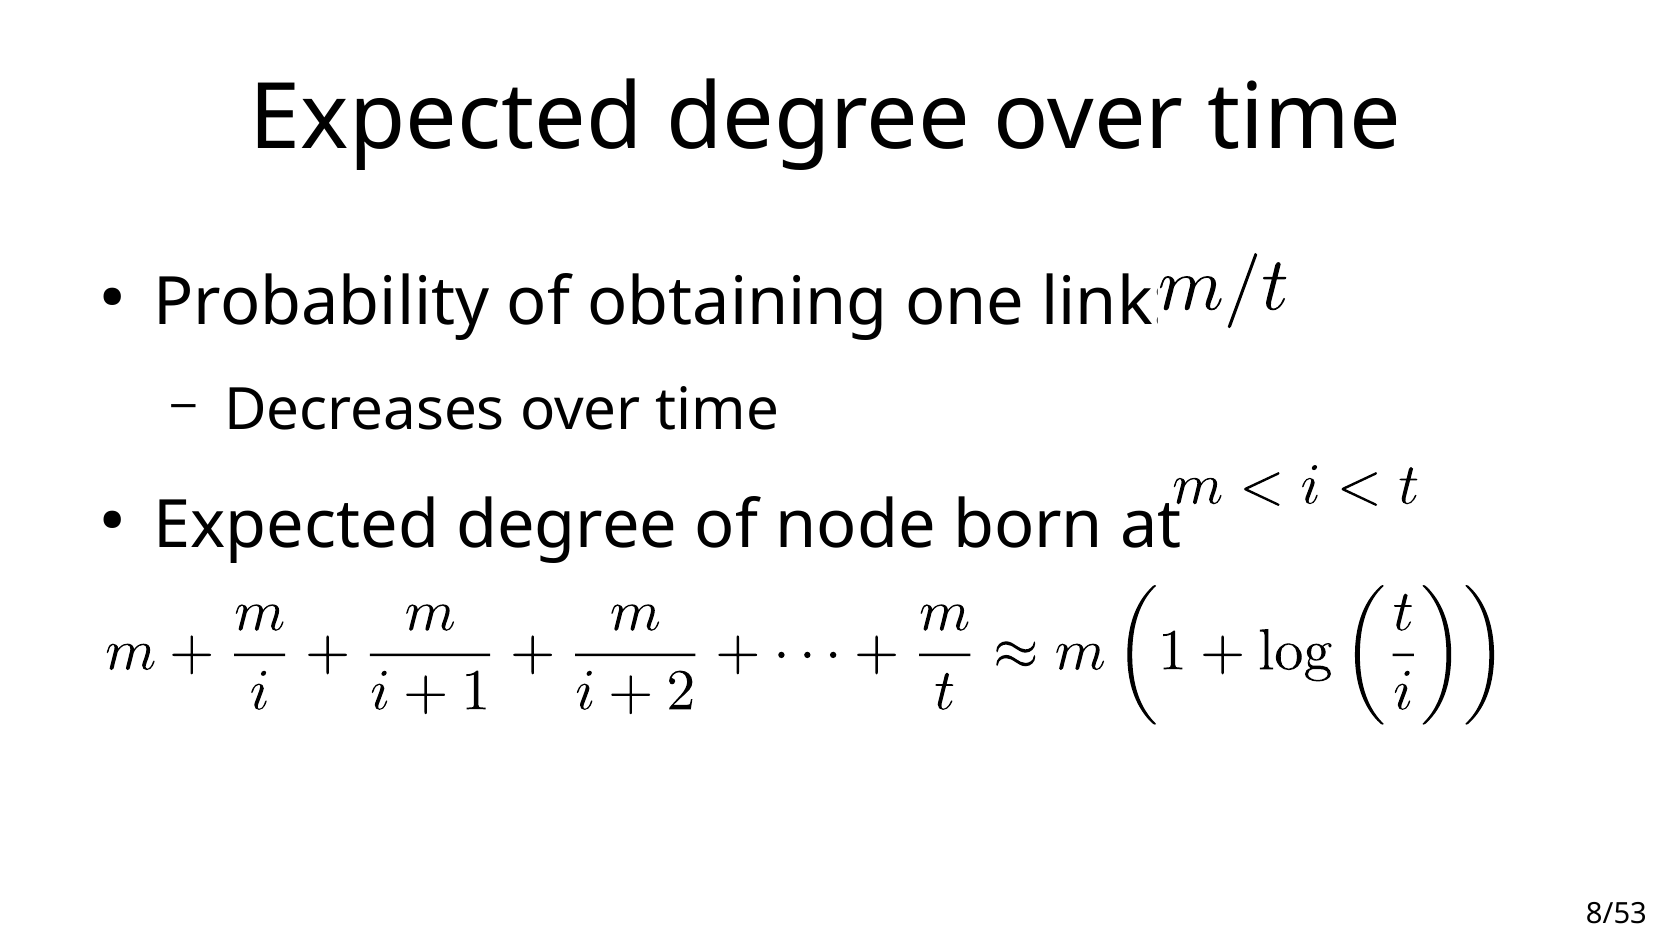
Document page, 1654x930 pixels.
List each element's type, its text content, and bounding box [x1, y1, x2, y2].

list Probability of obtaining one link: Decreases over time Expected degree of node born at [82, 252, 1571, 793]
title Expected degree over time [82, 1, 1571, 225]
text_box [1157, 252, 1289, 329]
text_box [105, 585, 1507, 725]
text_box [1172, 465, 1420, 506]
